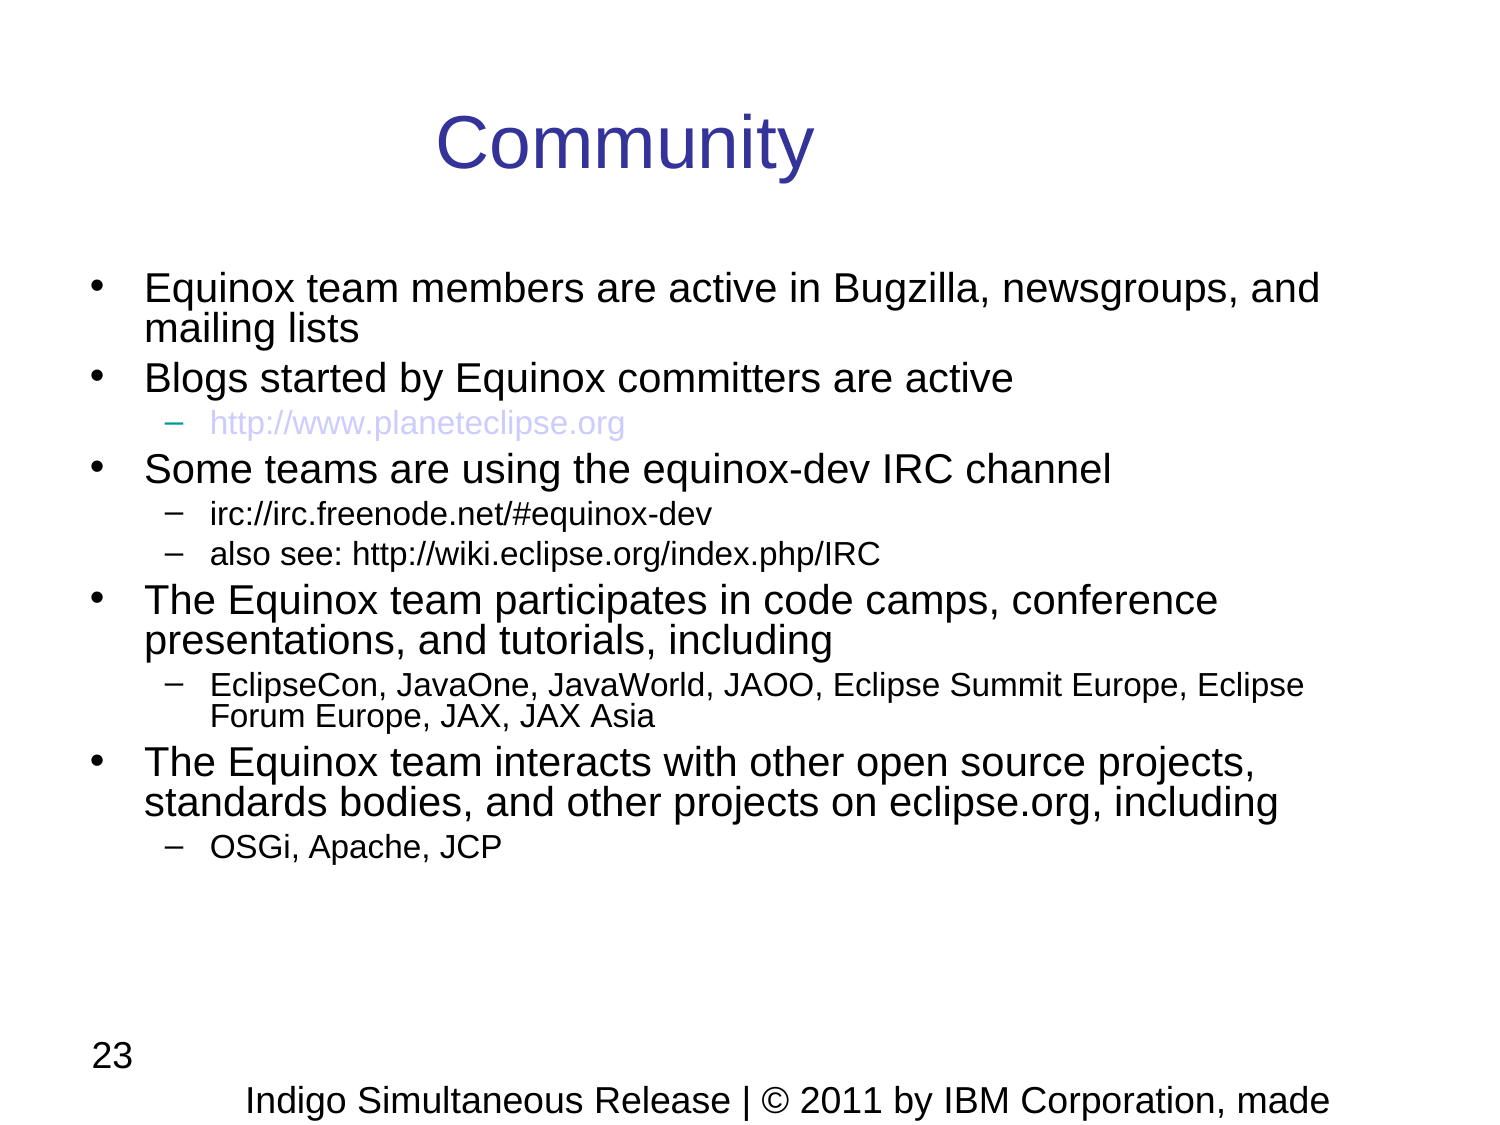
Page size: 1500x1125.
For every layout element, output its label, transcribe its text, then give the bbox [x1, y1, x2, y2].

title Community [74, 45, 1176, 233]
list Equinox team members are active in Bugzilla, newsgroups, and mailing lists Blogs started by Equinox committers are active http://www.planeteclipse.org Some teams are using the equinox-dev IRC channel irc://irc.freenode.net/#equinox-dev also see: http://wiki.eclipse.org/index.php/IRC The Equinox team participates in code camps, conference presentations, and tutorials, including EclipseCon, JavaOne, JavaWorld, JAOO, Eclipse Summit Europe, Eclipse Forum Europe, JAX, JAX Asia The Equinox team interacts with other open source projects, standards bodies, and other projects on eclipse.org, including OSGi, Apache, JCP [75, 262, 1426, 1005]
